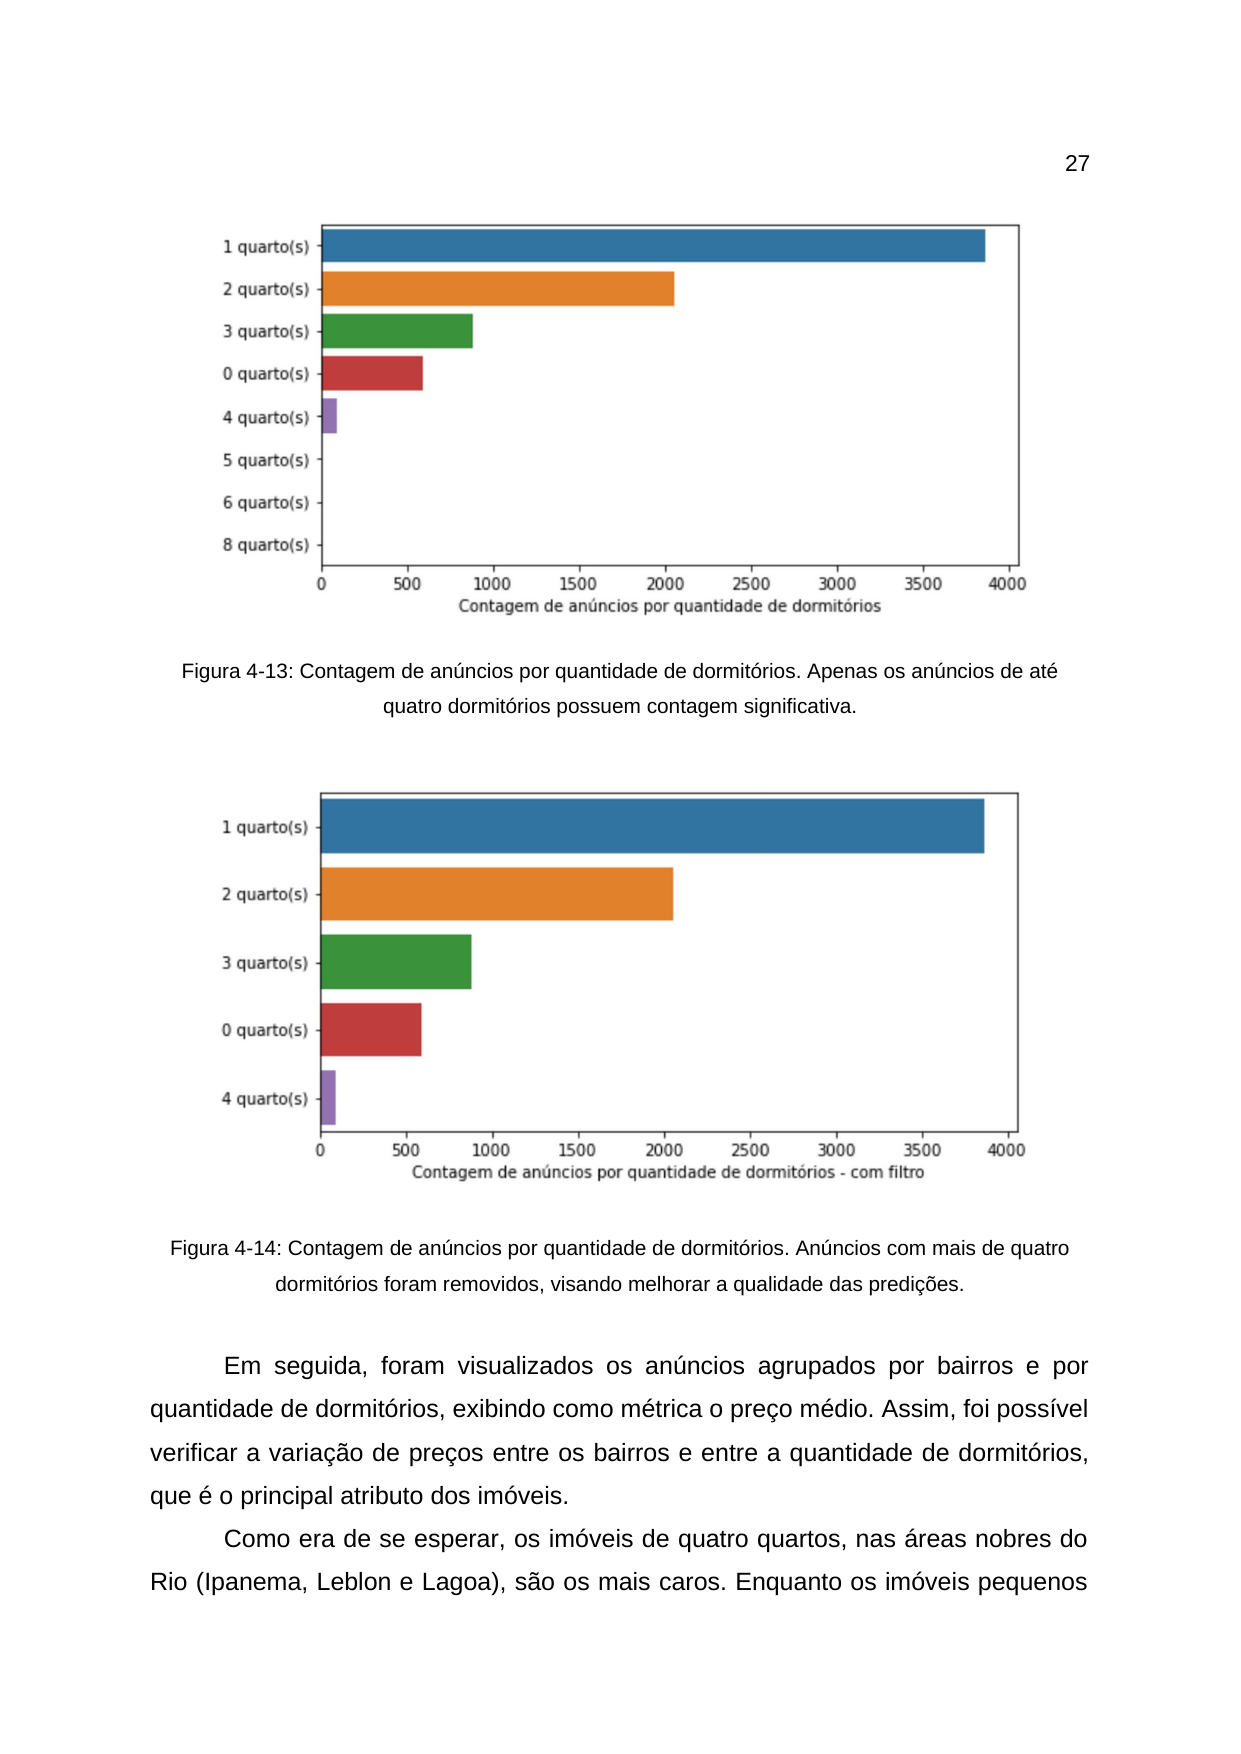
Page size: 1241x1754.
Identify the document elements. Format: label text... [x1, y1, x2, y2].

picture [196, 773, 1044, 1210]
text Em seguida, foram visualizados os anúncios agrupados por bairros e por quantidade de dormitórios, exibindo como métrica o preço médio. Assim, foi possível verificar a variação de preços entre os bairros e entre a quantidade de dormitórios, que é o principal atributo dos imóveis. [150, 1351, 1090, 1509]
text Figura 4-13: Contagem de anúncios por quantidade de dormitórios. Apenas os anúncios de até quatro dormitórios possuem contagem significativa. [150, 647, 1090, 718]
picture [195, 205, 1045, 647]
text Figura 4-14: Contagem de anúncios por quantidade de dormitórios. Anúncios com mais de quatro dormitórios foram removidos, visando melhorar a qualidade das predições. [150, 1210, 1090, 1296]
text Como era de se esperar, os imóveis de quatro quartos, nas áreas nobres do Rio (Ipanema, Leblon e Lagoa), são os mais caros. Enquanto os imóveis pequenos [150, 1524, 1090, 1596]
